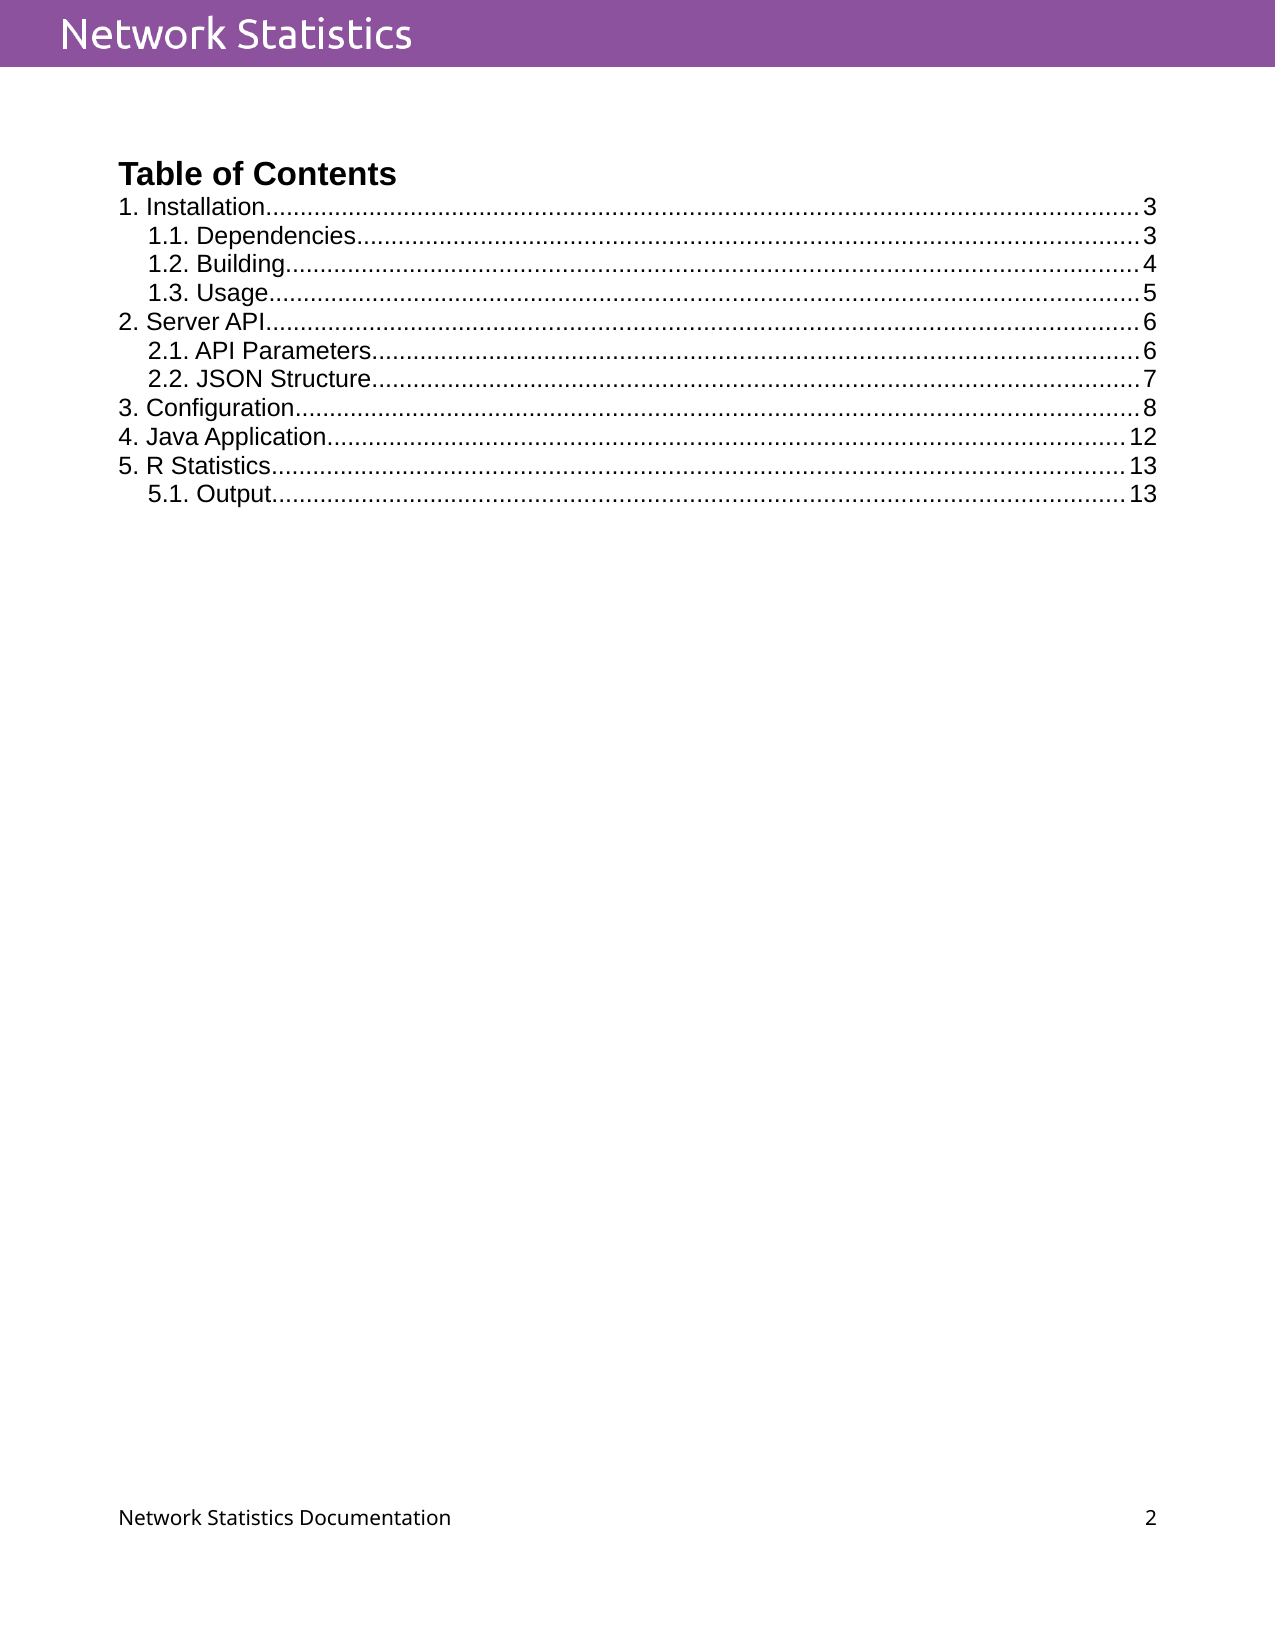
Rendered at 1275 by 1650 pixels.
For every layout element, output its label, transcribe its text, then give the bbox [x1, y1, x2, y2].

text 1.2. Building 4 [148, 249, 1157, 278]
text 2. Server API 6 [118, 307, 1157, 336]
text 5. R Statistics 13 [118, 451, 1157, 479]
text 2.2. JSON Structure 7 [148, 364, 1157, 393]
text 1. Installation 3 [118, 192, 1157, 221]
subtitle Table of Contents [118, 153, 1157, 192]
text 4. Java Application 12 [118, 422, 1157, 451]
text 2.1. API Parameters 6 [148, 336, 1157, 364]
text 5.1. Output 13 [148, 479, 1157, 508]
text 1.1. Dependencies 3 [148, 221, 1157, 249]
picture [0, 0, 1275, 67]
text 3. Configuration 8 [118, 393, 1157, 422]
text 1.3. Usage 5 [148, 278, 1157, 307]
